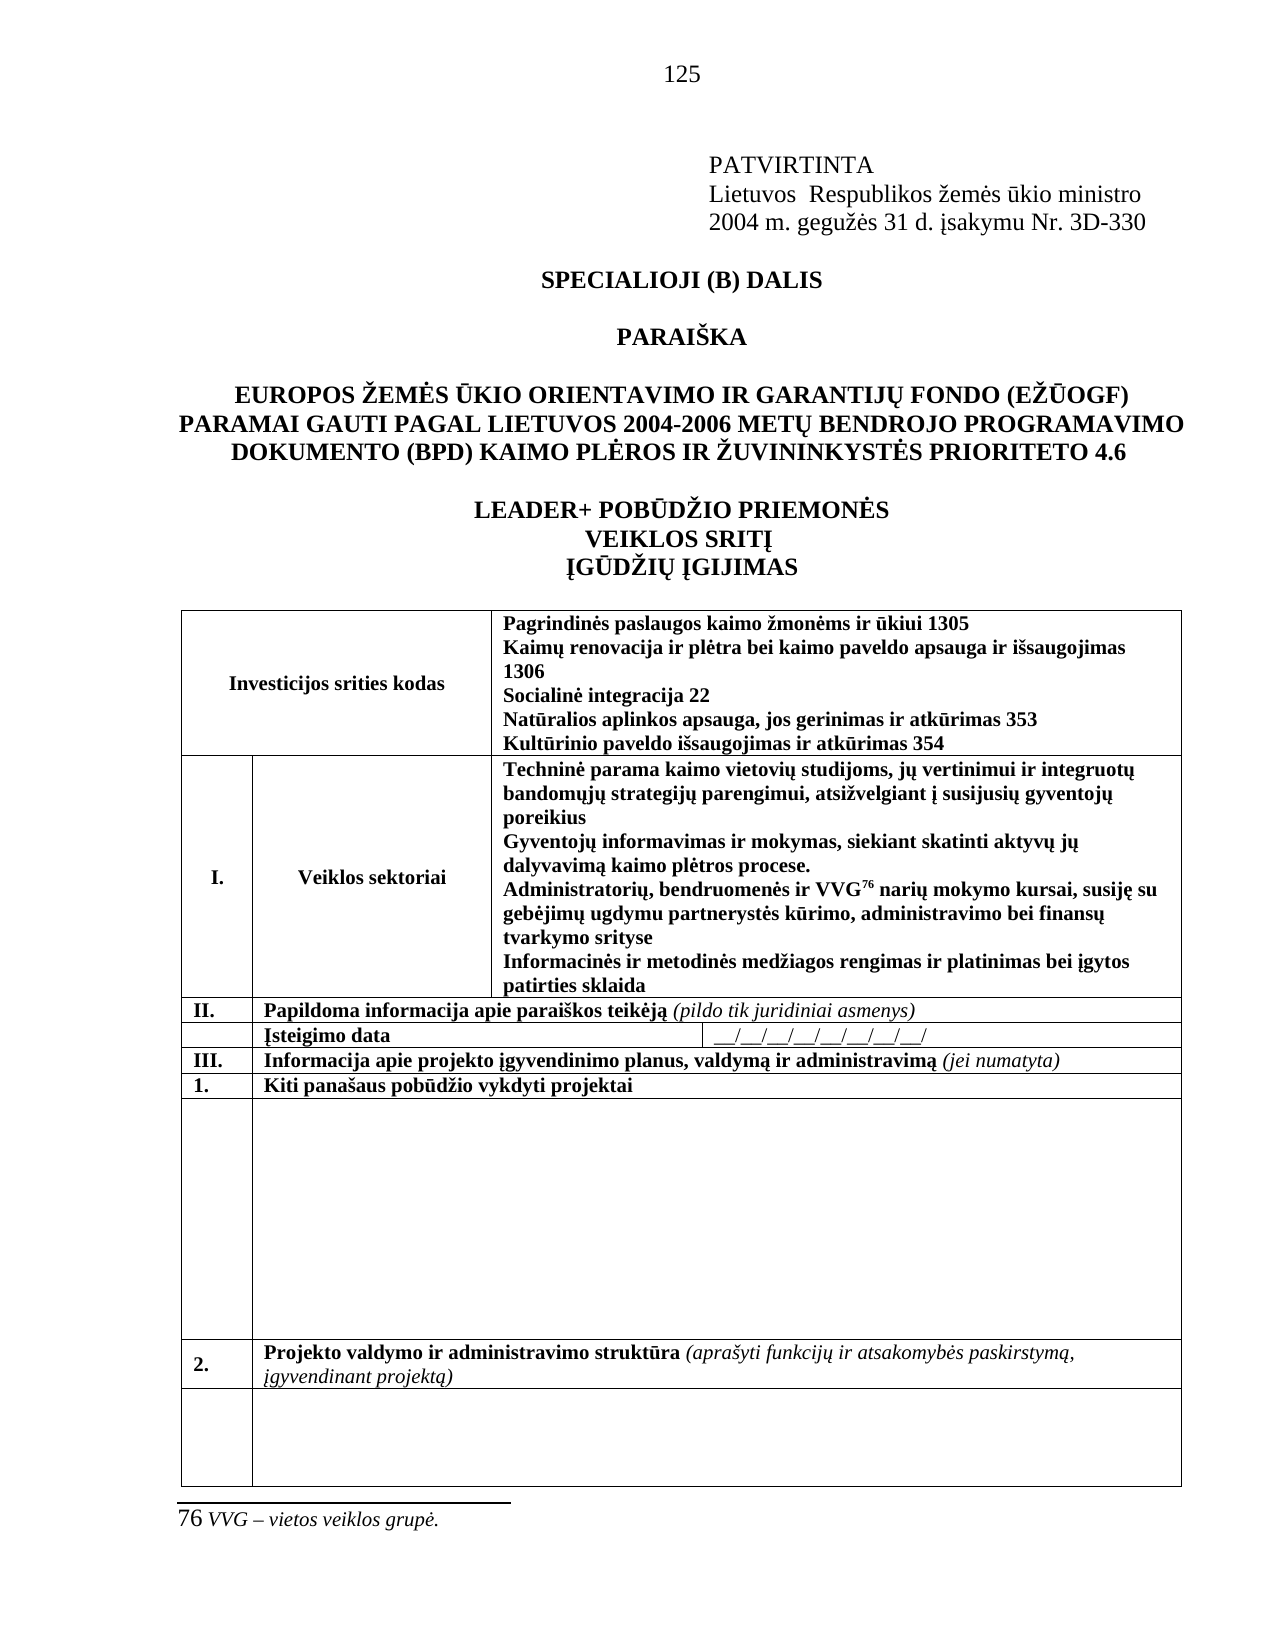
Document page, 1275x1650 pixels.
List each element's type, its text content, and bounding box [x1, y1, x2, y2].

table_cell Informacija apie projekto įgyvendinimo planus, valdymą ir administravimą (jei numatyta) [253, 1048, 1181, 1072]
text PARAMAI GAUTI PAGAL LIETUVOS 2004-2006 METŲ BENDROJO PROGRAMAVIMO DOKUMENTO (BPD) KAIMO PLĖROS IR ŽUVININKYSTĖS PRIORITETO 4.6 [177, 409, 1186, 466]
table_header Pagrindinės paslaugos kaimo žmonėms ir ūkiui 1305 Kaimų renovacija ir plėtra bei kaimo paveldo apsauga ir išsaugojimas 1306 Socialinė integracija 22 Natūralios aplinkos apsauga, jos gerinimas ir atkūrimas 353 Kultūrinio paveldo išsaugojimas ir atkūrimas 354 [492, 611, 1181, 755]
table_header [177, 610, 181, 755]
table_cell 2. [182, 1340, 252, 1388]
table_cell Papildoma informacija apie paraiškos teikėją (pildo tik juridiniai asmenys) [253, 998, 1181, 1022]
table_cell Projekto valdymo ir administravimo struktūra (aprašyti funkcijų ir atsakomybės paskirstymą, įgyvendinant projektą) [253, 1340, 1181, 1388]
table_cell [177, 1022, 181, 1047]
table_cell Kiti panašaus pobūdžio vykdyti projektai [253, 1074, 1181, 1097]
table_cell [253, 1389, 1181, 1486]
table_cell [182, 1023, 252, 1047]
table_cell Techninė parama kaimo vietovių studijoms, jų vertinimui ir integruotų bandomųjų strategijų parengimui, atsižvelgiant į susijusių gyventojų poreikius Gyventojų informavimas ir mokymas, siekiant skatinti aktyvų jų dalyvavimą kaimo plėtros procese. Administratorių, bendruomenės ir VVG narių mokymo kursai, susiję su gebėjimų ugdymu partnerystės kūrimo, administravimo bei finansų tvarkymo srityse Informacinės ir metodinės medžiagos rengimas ir platinimas bei įgytos patirties sklaida [492, 756, 1181, 997]
table_cell Veiklos sektoriai [253, 756, 491, 997]
table_cell [177, 755, 181, 997]
table_cell [177, 1098, 181, 1339]
text SPECIALIOJI (B) DALIS [177, 265, 1186, 294]
table_header Investicijos srities kodas [182, 611, 491, 755]
table_cell [177, 1047, 181, 1072]
text Lietuvos respublikos žemės ūkio ministro [177, 179, 1186, 207]
text ĮGŪDŽIŲ ĮGIJIMAS [177, 552, 1186, 581]
table_cell III. [182, 1048, 252, 1072]
table_cell II. [182, 998, 252, 1022]
text PARAIŠKA [177, 322, 1186, 351]
text VEIKLOS SRITĮ [177, 524, 1186, 552]
table_cell [177, 1339, 181, 1388]
text PATVIRTINTA [177, 150, 1186, 179]
table_cell [253, 1099, 1181, 1339]
table_cell __/__/__/__/__/__/__/__/ [703, 1023, 1181, 1047]
table_cell [177, 1073, 181, 1097]
table_cell [177, 997, 181, 1022]
table_cell I. [182, 756, 252, 997]
table_cell [177, 1388, 181, 1486]
table_cell Įsteigimo data [253, 1023, 702, 1047]
table_cell 1. [182, 1074, 252, 1097]
text EUROPOS ŽEMĖS ŪKIO ORIENTAVIMO IR GARANTIJŲ FONDO (EŽŪOGF) [177, 380, 1186, 409]
table_cell [182, 1389, 252, 1486]
text 2004 m. gegužės 31 d. įsakymu Nr. 3D-330 [177, 207, 1186, 236]
table_cell [182, 1099, 252, 1339]
text LEADER+ pobūdžio PRIEMONĖS [177, 495, 1186, 524]
